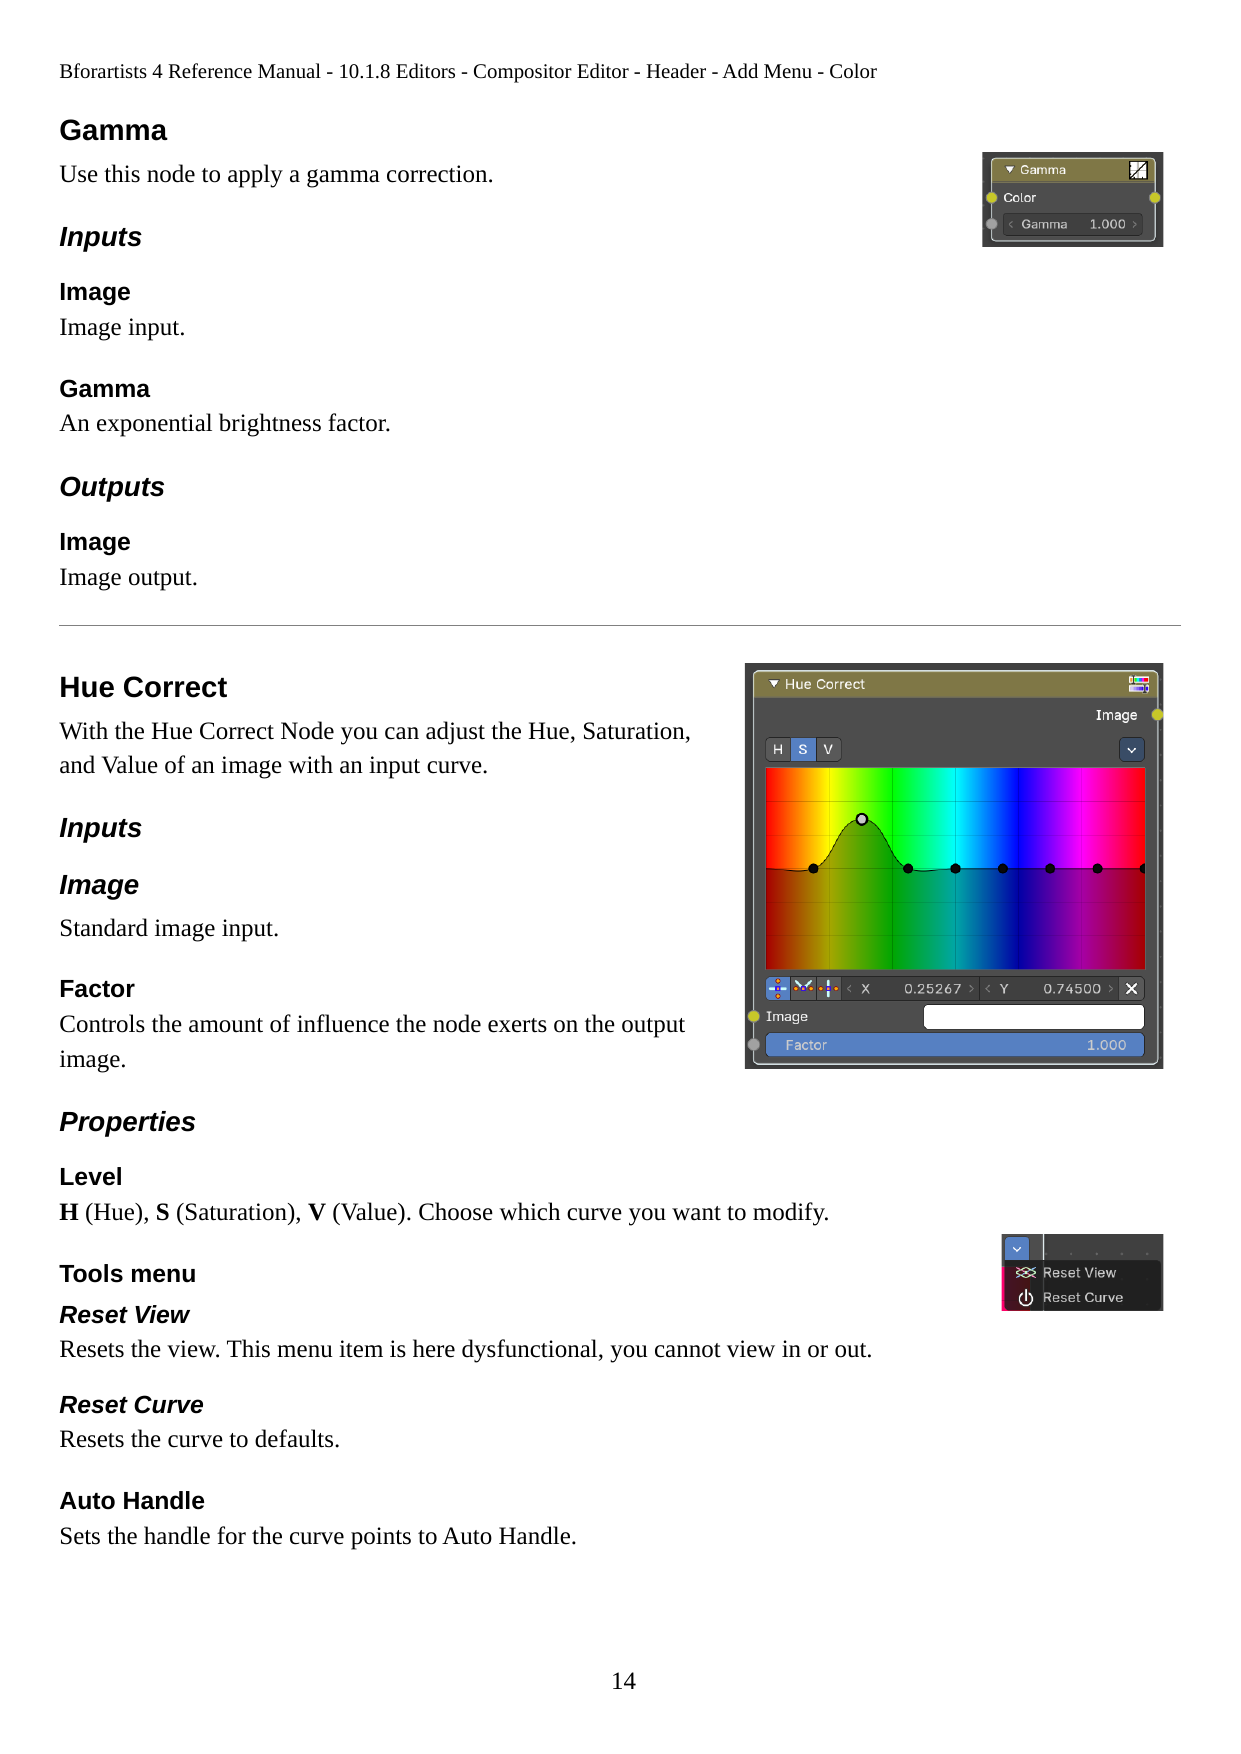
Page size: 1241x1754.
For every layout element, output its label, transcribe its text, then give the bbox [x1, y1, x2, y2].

text [1164, 913, 1181, 942]
subtitle Properties [59, 1105, 1181, 1137]
text Resets the curve to defaults. [59, 1424, 1181, 1453]
subtitle Reset Curve [59, 1390, 1181, 1418]
picture [744, 663, 1164, 1069]
text Controls the amount of influence the node exerts on the output image. [59, 1009, 1181, 1073]
subtitle Gamma [59, 113, 1181, 146]
subtitle Tools menu [59, 1259, 1001, 1287]
text Resets the view. This menu item is here dysfunctional, you cannot view in or out. [59, 1334, 1181, 1363]
subtitle Factor [59, 974, 744, 1003]
subtitle [1164, 869, 1181, 901]
text An exponential brightness factor. [59, 408, 1181, 437]
subtitle [1164, 669, 1181, 703]
subtitle Inputs [59, 812, 744, 844]
subtitle [1164, 1259, 1181, 1287]
subtitle Image [59, 527, 1181, 555]
text Standard image input. [59, 913, 744, 942]
subtitle Inputs [59, 220, 1181, 252]
subtitle [1164, 974, 1181, 1003]
subtitle Gamma [59, 374, 1181, 402]
picture [1001, 1234, 1164, 1311]
text Sets the handle for the curve points to Auto Handle. [59, 1521, 1181, 1550]
subtitle [1164, 812, 1181, 844]
text Use this node to apply a gamma correction. [59, 159, 982, 188]
subtitle Image [59, 869, 744, 901]
text With the Hue Correct Node you can adjust the Hue, Saturation, and Value of an image with an input curve. [59, 716, 744, 779]
subtitle Auto Handle [59, 1486, 1181, 1515]
subtitle Level [59, 1162, 1181, 1191]
subtitle Outputs [59, 470, 1181, 502]
text Image output. [59, 562, 1181, 590]
text Image input. [59, 312, 1181, 341]
subtitle Reset View [59, 1300, 1181, 1328]
subtitle Hue Correct [59, 669, 744, 703]
subtitle Image [59, 277, 1181, 306]
picture [982, 152, 1164, 247]
text H (Hue), S (Saturation), V (Value). Choose which curve you want to modify. [59, 1197, 1181, 1226]
